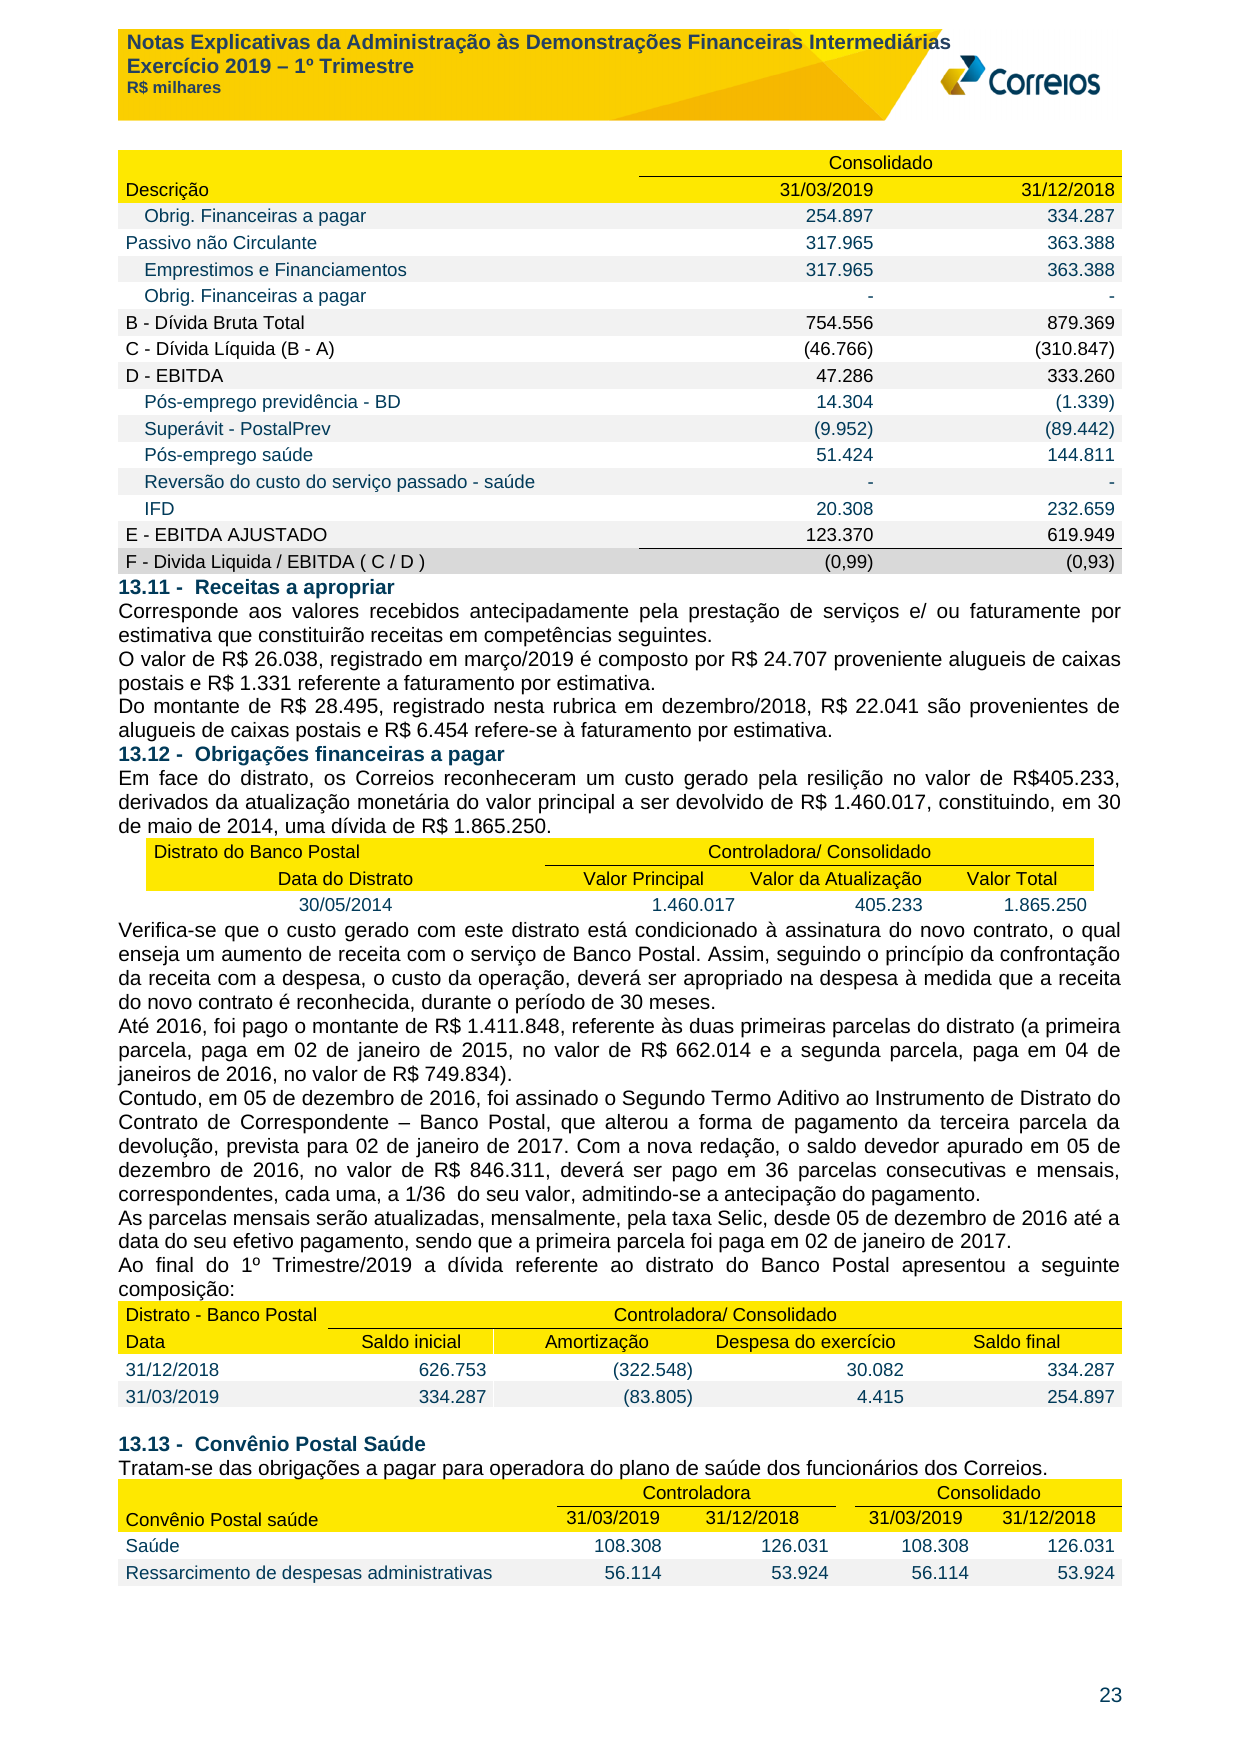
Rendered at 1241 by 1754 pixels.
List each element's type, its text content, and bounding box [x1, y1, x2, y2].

table_cell E - EBITDA AJUSTADO [118, 521, 639, 548]
picture [311, 266, 315, 276]
table_header Consolidado [639, 150, 1122, 176]
table_cell 1.460.017 [545, 891, 742, 918]
table_cell (322.548) [494, 1354, 700, 1381]
table_cell 126.031 [669, 1533, 836, 1559]
table_cell Passivo não Circulante [118, 229, 639, 256]
table_cell Saldo final [911, 1329, 1122, 1354]
table_cell (9.952) [639, 415, 881, 442]
table_cell Despesa do exercício [700, 1329, 911, 1354]
table_cell Convênio Postal saúde [118, 1506, 557, 1532]
table_cell Obrig. Financeiras a pagar [118, 203, 639, 229]
table_cell - [639, 283, 881, 309]
table_cell 1.865.250 [930, 891, 1094, 918]
table_cell 334.287 [911, 1354, 1122, 1381]
table_cell [836, 1506, 855, 1532]
table_cell 626.753 [328, 1354, 493, 1381]
table_cell (89.442) [881, 415, 1122, 442]
text Ao final do 1º Trimestre/2019 a dívida referente ao distrato do Banco Postal apresentou a seguinte composição: [118, 1253, 1122, 1301]
table_cell 31/12/2018 [976, 1507, 1122, 1532]
table_cell 53.924 [976, 1559, 1122, 1586]
table_cell Valor Principal [545, 866, 742, 891]
table_cell 31/12/2018 [118, 1354, 328, 1381]
table_cell 108.308 [855, 1533, 976, 1559]
table_cell Pós-emprego saúde [118, 442, 639, 468]
text As parcelas mensais serão atualizadas, mensalmente, pela taxa Selic, desde 05 de dezembro de 2016 até a data do seu efetivo pagamento, sendo que a primeira parcela foi paga em 02 de janeiro de 2017. [118, 1205, 1122, 1253]
table_cell Emprestimos e Financiamentos [118, 256, 639, 282]
table_cell Data do Distrato [146, 865, 545, 891]
table_cell Obrig. Financeiras a pagar [118, 283, 639, 309]
table_cell Saúde [118, 1533, 557, 1559]
table_cell 31/03/2019 [855, 1507, 976, 1532]
table_cell 254.897 [639, 203, 881, 229]
table_cell 14.304 [639, 389, 881, 415]
table_cell IFD [118, 495, 639, 521]
table_cell 56.114 [855, 1559, 976, 1586]
text O valor de R$ 26.038, registrado em março/2019 é composto por R$ 24.707 proveniente alugueis de caixas postais e R$ 1.331 referente a faturamento por estimativa. [118, 646, 1122, 694]
text Tratam-se das obrigações a pagar para operadora do plano de saúde dos funcionários dos Correios. [118, 1455, 1122, 1479]
table_cell 619.949 [881, 521, 1122, 548]
table_cell Descrição [118, 176, 639, 203]
picture [1106, 1539, 1110, 1550]
table_cell 334.287 [328, 1381, 493, 1407]
table_cell B - Dívida Bruta Total [118, 309, 639, 336]
table_cell 31/03/2019 [118, 1381, 328, 1407]
table_cell 31/03/2019 [557, 1507, 669, 1532]
table_cell Reversão do custo do serviço passado - saúde [118, 468, 639, 495]
table_header [118, 150, 639, 176]
table_cell 333.260 [881, 362, 1122, 389]
table_cell 879.369 [881, 309, 1122, 336]
text Até 2016, foi pago o montante de R$ 1.411.848, referente às duas primeiras parcelas do distrato (a primeira parcela, paga em 02 de janeiro de 2015, no valor de R$ 662.014 e a segunda parcela, paga em 04 de janeiros de 2016, no valor de R$ 749.834). [118, 1014, 1122, 1086]
table_cell 254.897 [911, 1381, 1122, 1407]
picture [276, 263, 285, 276]
table_cell Superávit - PostalPrev [118, 415, 639, 442]
picture [632, 1566, 636, 1577]
table_cell - [639, 468, 881, 495]
subtitle Convênio Postal Saúde [118, 1431, 1122, 1455]
picture [828, 448, 832, 459]
picture [200, 1363, 204, 1374]
table_cell [836, 1559, 855, 1586]
table_cell 53.924 [669, 1559, 836, 1586]
picture [373, 898, 377, 909]
picture [118, 29, 1123, 121]
picture [127, 236, 134, 242]
table_header Distrato do Banco Postal [146, 838, 545, 865]
picture [939, 1566, 943, 1577]
table_cell Ressarcimento de despesas administrativas [118, 1559, 557, 1586]
table_cell 31/12/2018 [881, 177, 1122, 203]
text Em face do distrato, os Correios reconheceram um custo gerado pela resilição no valor de R$405.233, derivados da atualização monetária do valor principal a ser devolvido de R$ 1.460.017, constituindo, em 30 de maio de 2014, uma dívida de R$ 1.865.250. [118, 766, 1122, 838]
table_cell - [881, 468, 1122, 495]
table_cell - [881, 283, 1122, 309]
subtitle Obrigações financeiras a pagar [118, 742, 1122, 766]
table_cell 144.811 [881, 442, 1122, 468]
text Do montante de R$ 28.495, registrado nesta rubrica em dezembro/2018, R$ 22.041 são provenientes de alugueis de caixas postais e R$ 6.454 refere-se à faturamento por estimativa. [118, 694, 1122, 742]
picture [202, 289, 211, 302]
text Contudo, em 05 de dezembro de 2016, foi assinado o Segundo Termo Aditivo ao Instrumento de Distrato do Contrato de Correspondente – Banco Postal, que alterou a forma de pagamento da terceira parcela da devolução, prevista para 02 de janeiro de 2017. Com a nova redação, o saldo devedor apurado em 05 de dezembro de 2016, no valor de R$ 846.311, deverá ser pago em 36 parcelas consecutivas e mensais, correspondentes, cada uma, a 1/36 do seu valor, admitindo-se a antecipação do pagamento. [118, 1086, 1122, 1205]
table_cell 56.114 [557, 1559, 669, 1586]
table_cell 363.388 [881, 256, 1122, 282]
table_cell 47.286 [639, 362, 881, 389]
table_cell Saldo inicial [328, 1329, 493, 1354]
table_cell 51.424 [639, 442, 881, 468]
text Corresponde aos valores recebidos antecipadamente pela prestação de serviços e/ ou faturamente por estimativa que constituirão receitas em competências seguintes. [118, 598, 1122, 646]
table_cell Amortização [494, 1329, 700, 1354]
table_header Controladora/ Consolidado [328, 1301, 1122, 1328]
table_cell (83.805) [494, 1381, 700, 1407]
table_cell 31/12/2018 [669, 1507, 836, 1532]
picture [127, 1566, 134, 1579]
table_cell Pós-emprego previdência - BD [118, 389, 639, 415]
picture [153, 1363, 157, 1374]
table_cell (0,93) [881, 549, 1122, 574]
table_cell 30.082 [700, 1354, 911, 1381]
picture [200, 1390, 204, 1401]
table_cell 31/03/2019 [639, 177, 881, 203]
table_header [836, 1479, 855, 1506]
table_cell C - Dívida Líquida (B - A) [118, 336, 639, 362]
table_cell Valor Total [930, 866, 1094, 891]
picture [151, 502, 160, 515]
table_cell 317.965 [639, 229, 881, 256]
table_cell Data [118, 1328, 328, 1354]
table_cell 126.031 [976, 1533, 1122, 1559]
table_cell 30/05/2014 [146, 891, 545, 918]
table_cell 20.308 [639, 495, 881, 521]
picture [202, 209, 211, 222]
table_cell 363.388 [881, 229, 1122, 256]
table_header Controladora/ Consolidado [545, 838, 1094, 865]
table_cell 4.415 [700, 1381, 911, 1407]
table_cell (310.847) [881, 336, 1122, 362]
table_cell 334.287 [881, 203, 1122, 229]
table_cell 405.233 [742, 891, 930, 918]
table_cell 317.965 [639, 256, 881, 282]
table_cell 754.556 [639, 309, 881, 336]
table_cell F - Divida Liquida / EBITDA ( C / D ) [118, 548, 639, 574]
subtitle Receitas a apropriar [118, 574, 1122, 598]
text Verifica-se que o custo gerado com este distrato está condicionado à assinatura do novo contrato, o qual enseja um aumento de receita com o serviço de Banco Postal. Assim, seguindo o princípio da confrontação da receita com a despesa, o custo da operação, deverá ser apropriado na despesa à medida que a receita do novo contrato é reconhecida, durante o período de 30 meses. [118, 918, 1122, 1014]
table_header Distrato - Banco Postal [118, 1301, 328, 1328]
table_cell 123.370 [639, 521, 881, 548]
table_cell (1.339) [881, 389, 1122, 415]
picture [209, 454, 213, 465]
table_cell Valor da Atualização [742, 866, 930, 891]
table_cell (46.766) [639, 336, 881, 362]
table_header Consolidado [855, 1479, 1122, 1506]
picture [1106, 448, 1110, 459]
table_cell 232.659 [881, 495, 1122, 521]
table_cell 108.308 [557, 1533, 669, 1559]
table_header [118, 1479, 557, 1506]
table_cell (0,99) [639, 549, 881, 574]
table_cell [836, 1533, 855, 1559]
table_header Controladora [557, 1479, 836, 1506]
table_cell D - EBITDA [118, 362, 639, 389]
picture [209, 401, 213, 412]
